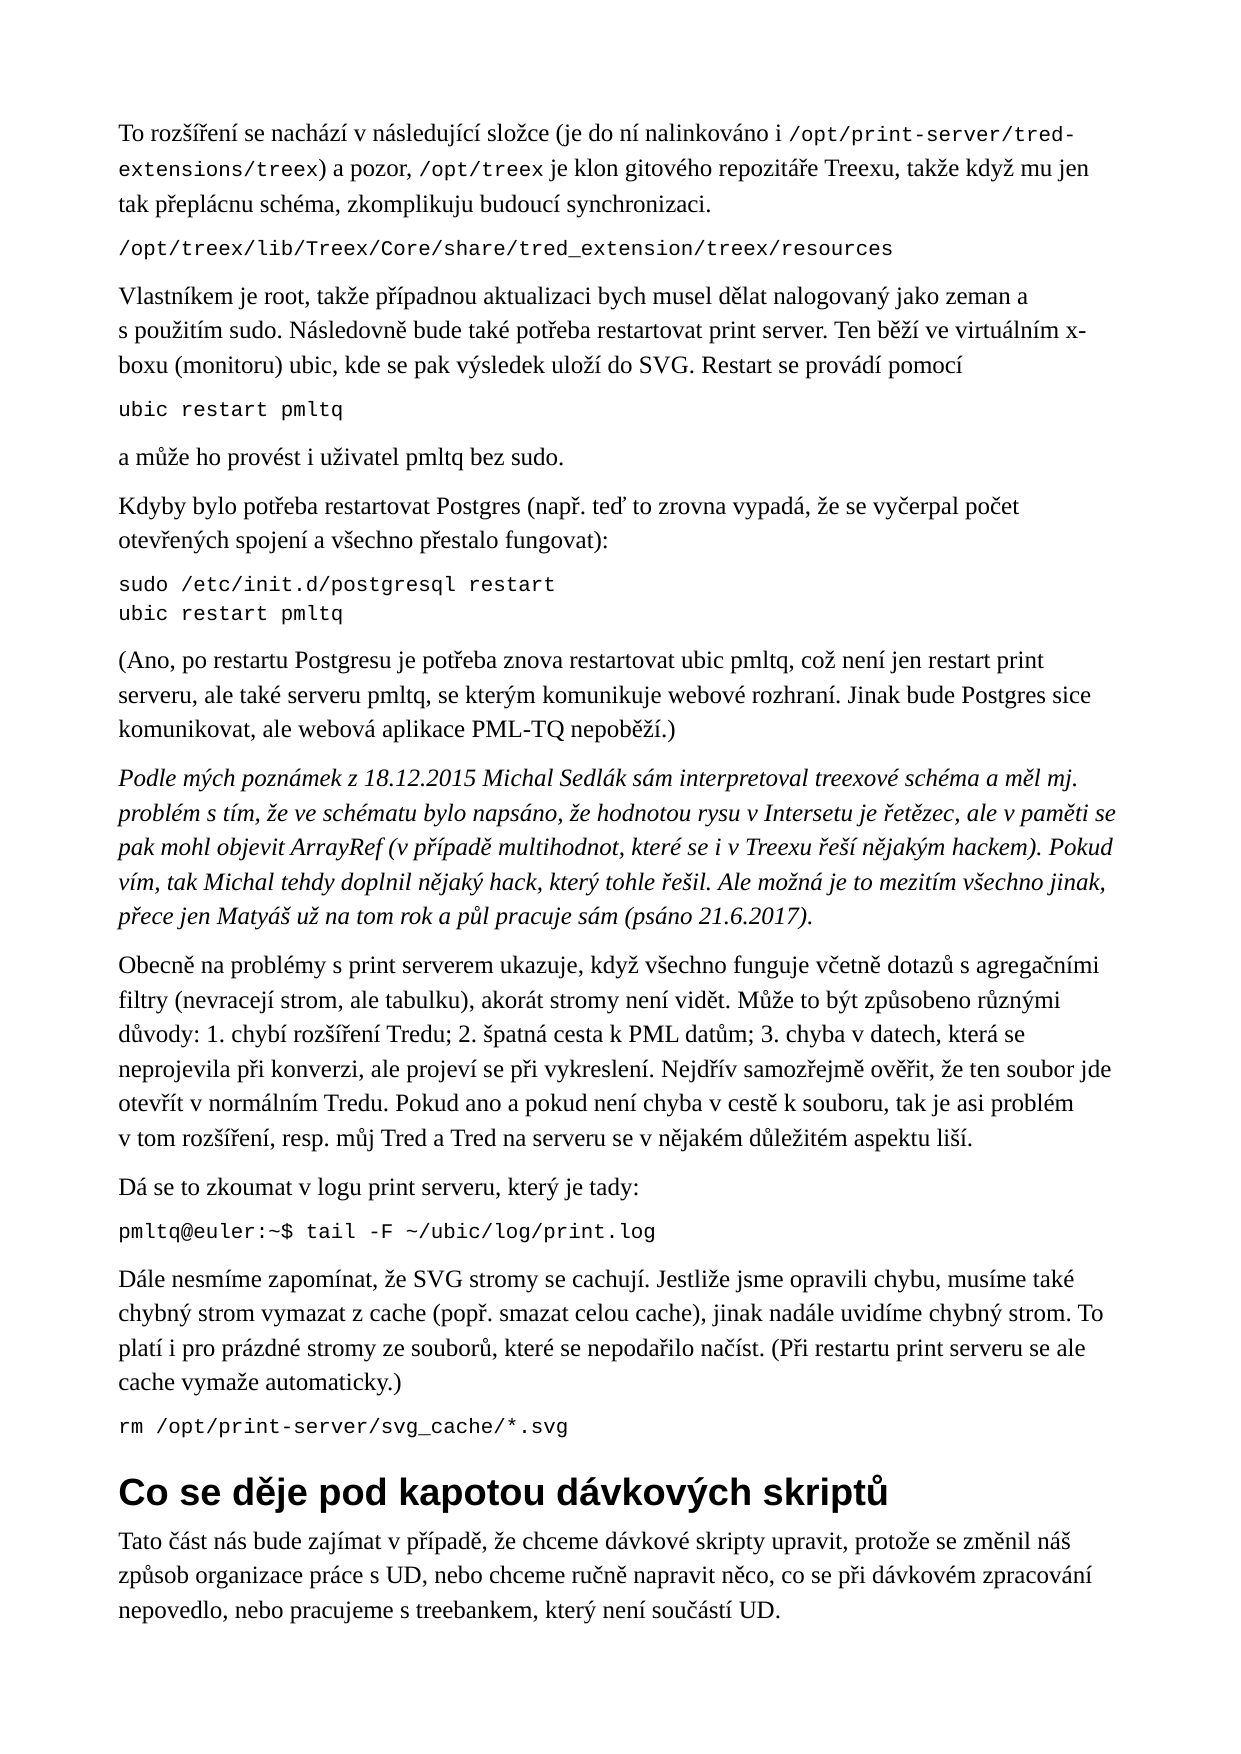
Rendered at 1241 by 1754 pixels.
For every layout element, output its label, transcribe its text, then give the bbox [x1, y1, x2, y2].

text Podle mých poznámek z 18.12.2015 Michal Sedlák sám interpretoval treexové schéma a měl mj. problém s tím, že ve schématu bylo napsáno, že hodnotou rysu v Intersetu je řetězec, ale v paměti se pak mohl objevit ArrayRef (v případě multihodnot, které se i v Treexu řeší nějakým hackem). Pokud vím, tak Michal tehdy doplnil nějaký hack, který tohle řešil. Ale možná je to mezitím všechno jinak, přece jen Matyáš už na tom rok a půl pracuje sám (psáno 21.6.2017). [118, 763, 1122, 930]
text a může ho provést i uživatel pmltq bez sudo. [118, 442, 1122, 470]
text Tato část nás bude zajímat v případě, že chceme dávkové skripty upravit, protože se změnil náš způsob organizace práce s UD, nebo chceme ručně napravit něco, co se při dávkovém zpracování nepovedlo, nebo pracujeme s treebankem, který není součástí UD. [118, 1526, 1122, 1624]
text Obecně na problémy s print serverem ukazuje, když všechno funguje včetně dotazů s agregačními filtry (nevracejí strom, ale tabulku), akorát stromy není vidět. Může to být způsobeno různými důvody: 1. chybí rozšíření Tredu; 2. špatná cesta k PML datům; 3. chyba v datech, která se neprojevila při konverzi, ale projeví se při vykreslení. Nejdřív samozřejmě ověřit, že ten soubor jde otevřít v normálním Tredu. Pokud ano a pokud není chyba v cestě k souboru, tak je asi problém v tom rozšíření, resp. můj Tred a Tred na serveru se v nějakém důležitém aspektu liší. [118, 951, 1122, 1152]
text pmltq@euler:~$ tail -F ~/ubic/log/print.log [118, 1221, 1122, 1245]
text Dále nesmíme zapomínat, že SVG stromy se cachují. Jestliže jsme opravili chybu, musíme také chybný strom vymazat z cache (popř. smazat celou cache), jinak nadále uvidíme chybný strom. To platí i pro prázdné stromy ze souborů, které se nepodařilo načíst. (Při restartu print serveru se ale cache vymaže automaticky.) [118, 1264, 1122, 1396]
text rm /opt/print-server/svg_cache/*.svg [118, 1416, 1122, 1440]
text Dá se to zkoumat v logu print serveru, který je tady: [118, 1172, 1122, 1201]
text /opt/treex/lib/Treex/Core/share/tred_extension/treex/resources [118, 238, 1122, 261]
text sudo /etc/init.d/postgresql restart ubic restart pmltq [118, 574, 1122, 626]
text Kdyby bylo potřeba restartovat Postgres (např. teď to zrovna vypadá, že se vyčerpal počet otevřených spojení a všechno přestalo fungovat): [118, 491, 1122, 554]
text (Ano, po restartu Postgresu je potřeba znova restartovat ubic pmltq, což není jen restart print serveru, ale také serveru pmltq, se kterým komunikuje webové rozhraní. Jinak bude Postgres sice komunikovat, ale webová aplikace PML-TQ nepoběží.) [118, 646, 1122, 743]
text To rozšíření se nachází v následující složce (je do ní nalinkováno i /opt/print-server/tred-extensions/treex) a pozor, /opt/treex je klon gitového repozitáře Treexu, takže když mu jen tak přeplácnu schéma, zkomplikuju budoucí synchronizaci. [118, 118, 1122, 217]
text Vlastníkem je root, takže případnou aktualizaci bych musel dělat nalogovaný jako zeman a s použitím sudo. Následovně bude také potřeba restartovat print server. Ten běží ve virtuálním x-boxu (monitoru) ubic, kde se pak výsledek uloží do SVG. Restart se provádí pomocí [118, 281, 1122, 378]
subtitle Co se děje pod kapotou dávkových skriptů [118, 1470, 1122, 1513]
text ubic restart pmltq [118, 399, 1122, 422]
